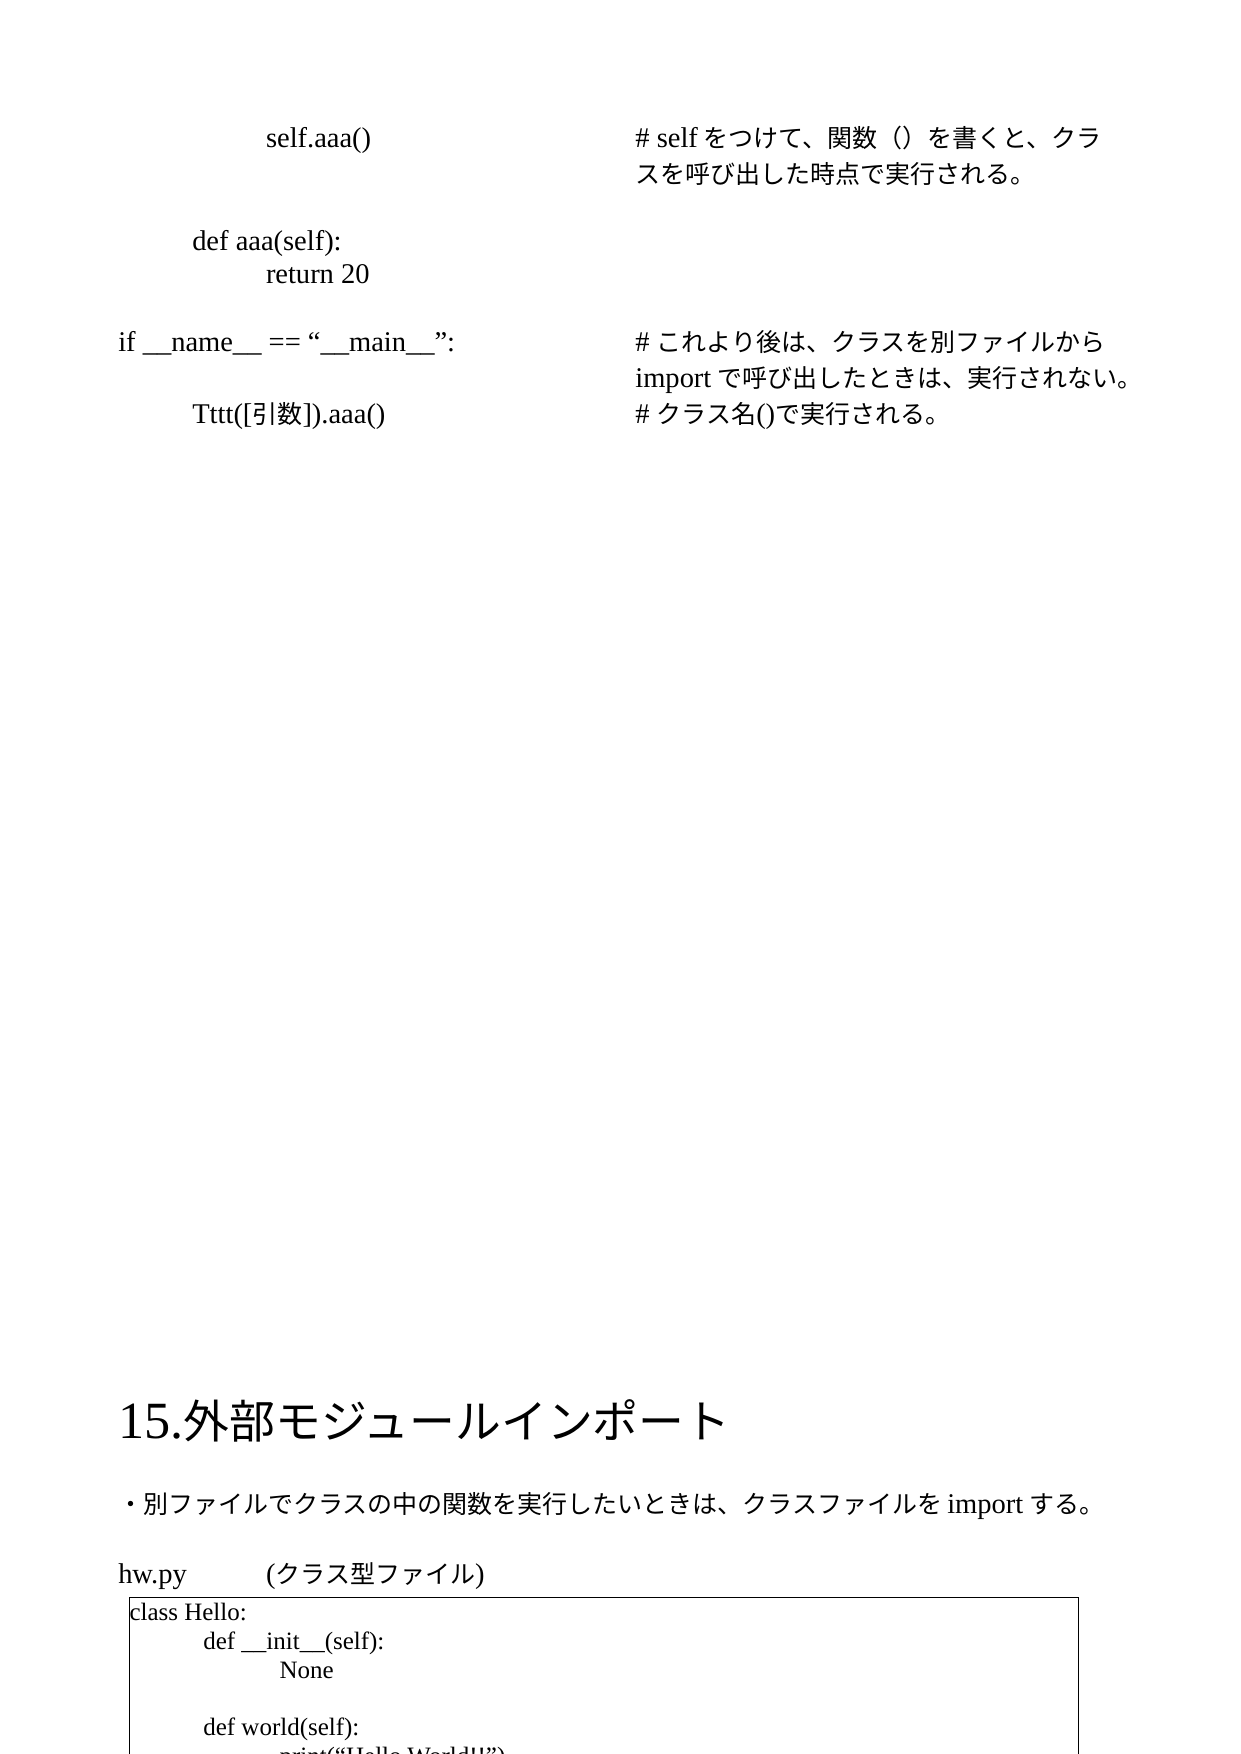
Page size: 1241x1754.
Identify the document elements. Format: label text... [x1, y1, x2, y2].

text ・別ファイルでクラスの中の関数を実行したいときは、クラスファイルをimportする。 [118, 1485, 1122, 1521]
text hw.py (クラス型ファイル) [118, 1554, 1122, 1590]
text 15.外部モジュールインポート [118, 1386, 1122, 1452]
text def aaa(self): [118, 223, 1122, 256]
text if __name__ == “__main__”: # これより後は、クラスを別ファイルから importで呼び出したときは、実行されない。 [118, 322, 1122, 395]
text return 20 [118, 256, 1122, 289]
text self.aaa() # selfをつけて、関数（）を書くと、クラ スを呼び出した時点で実行される。 [118, 118, 1122, 191]
text Tttt([引数]).aaa() # クラス名()で実行される。 [118, 395, 1122, 431]
